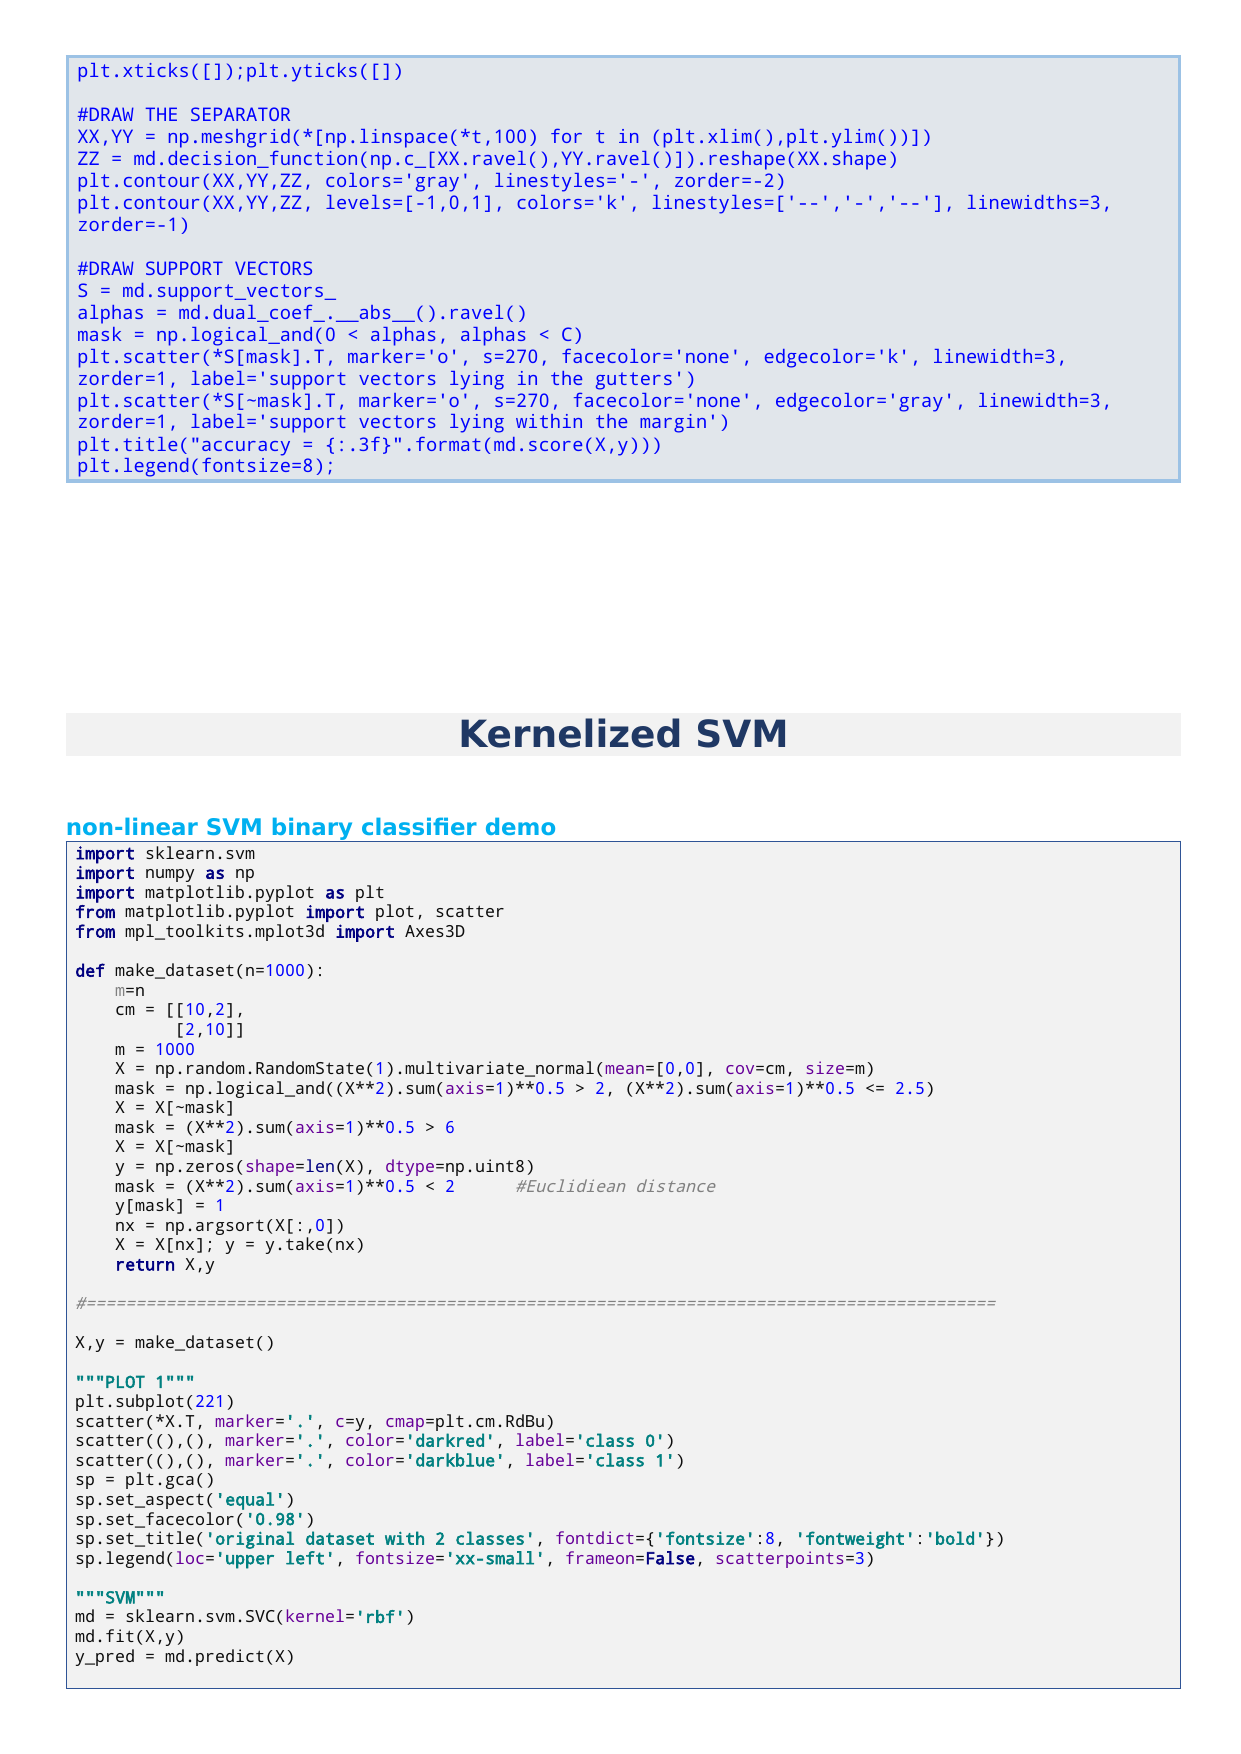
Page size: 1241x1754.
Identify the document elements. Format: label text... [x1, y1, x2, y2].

subtitle Kernelized SVM [66, 713, 1181, 756]
text alphas = md.dual_coef_.__abs__().ravel() [69, 296, 1178, 318]
text mask = np.logical_and(0 < alphas, alphas < C) [69, 318, 1178, 340]
text plt.contour(XX,YY,ZZ, levels=[-1,0,1], colors='k', linestyles=['--','-','--'], linewidths=3, zorder=-1) [69, 187, 1178, 231]
text import sklearn.svm import numpy as np import matplotlib.pyplot as plt from matplotlib.pyplot import plot, scatter from mpl_toolkits.mplot3d import Axes3D def make_dataset(n=1000): m=n cm = [[10,2], [2,10]] m = 1000 X = np.random.RandomState(1).multivariate_normal(mean=[0,0], cov=cm, size=m) mask = np.logical_and((X**2).sum(axis=1)**0.5 > 2, (X**2).sum(axis=1)**0.5 <= 2.5) X = X[~mask] mask = (X**2).sum(axis=1)**0.5 > 6 X = X[~mask] y = np.zeros(shape=len(X), dtype=np.uint8) mask = (X**2).sum(axis=1)**0.5 < 2 #Euclidiean distance y[mask] = 1 nx = np.argsort(X[:,0]) X = X[nx]; y = y.take(nx) return X,y #=========================================================================================== X,y = make_dataset() """PLOT 1""" plt.subplot(221) scatter(*X.T, marker='.', c=y, cmap=plt.cm.RdBu) scatter((),(), marker='.', color='darkred', label='class 0') scatter((),(), marker='.', color='darkblue', label='class 1') sp = plt.gca() sp.set_aspect('equal') sp.set_facecolor('0.98') sp.set_title('original dataset with 2 classes', fontdict={'fontsize':8, 'fontweight':'bold'}) sp.legend(loc='upper left', fontsize='xx-small', frameon=False, scatterpoints=3) """SVM""" md = sklearn.svm.SVC(kernel='rbf') md.fit(X,y) y_pred = md.predict(X) [67, 842, 1180, 1688]
text S = md.support_vectors_ [69, 274, 1178, 296]
title non-linear SVM binary classifier demo [66, 814, 1181, 841]
text plt.scatter(*S[~mask].T, marker='o', s=270, facecolor='none', edgecolor='gray', linewidth=3, zorder=1, label='support vectors lying within the margin') [69, 384, 1178, 428]
text #DRAW THE SEPARATOR [69, 99, 1178, 121]
text plt.title("accuracy = {:.3f}".format(md.score(X,y))) [69, 428, 1178, 450]
text plt.legend(fontsize=8); [69, 450, 1178, 479]
text XX,YY = np.meshgrid(*[np.linspace(*t,100) for t in (plt.xlim(),plt.ylim())]) [69, 121, 1178, 143]
text plt.scatter(*S[mask].T, marker='o', s=270, facecolor='none', edgecolor='k', linewidth=3, zorder=1, label='support vectors lying in the gutters') [69, 340, 1178, 384]
text plt.contour(XX,YY,ZZ, colors='gray', linestyles='-', zorder=-2) [69, 164, 1178, 187]
text plt.xticks([]);plt.yticks([]) [69, 58, 1178, 77]
text ZZ = md.decision_function(np.c_[XX.ravel(),YY.ravel()]).reshape(XX.shape) [69, 143, 1178, 164]
text #DRAW SUPPORT VECTORS [69, 252, 1178, 274]
